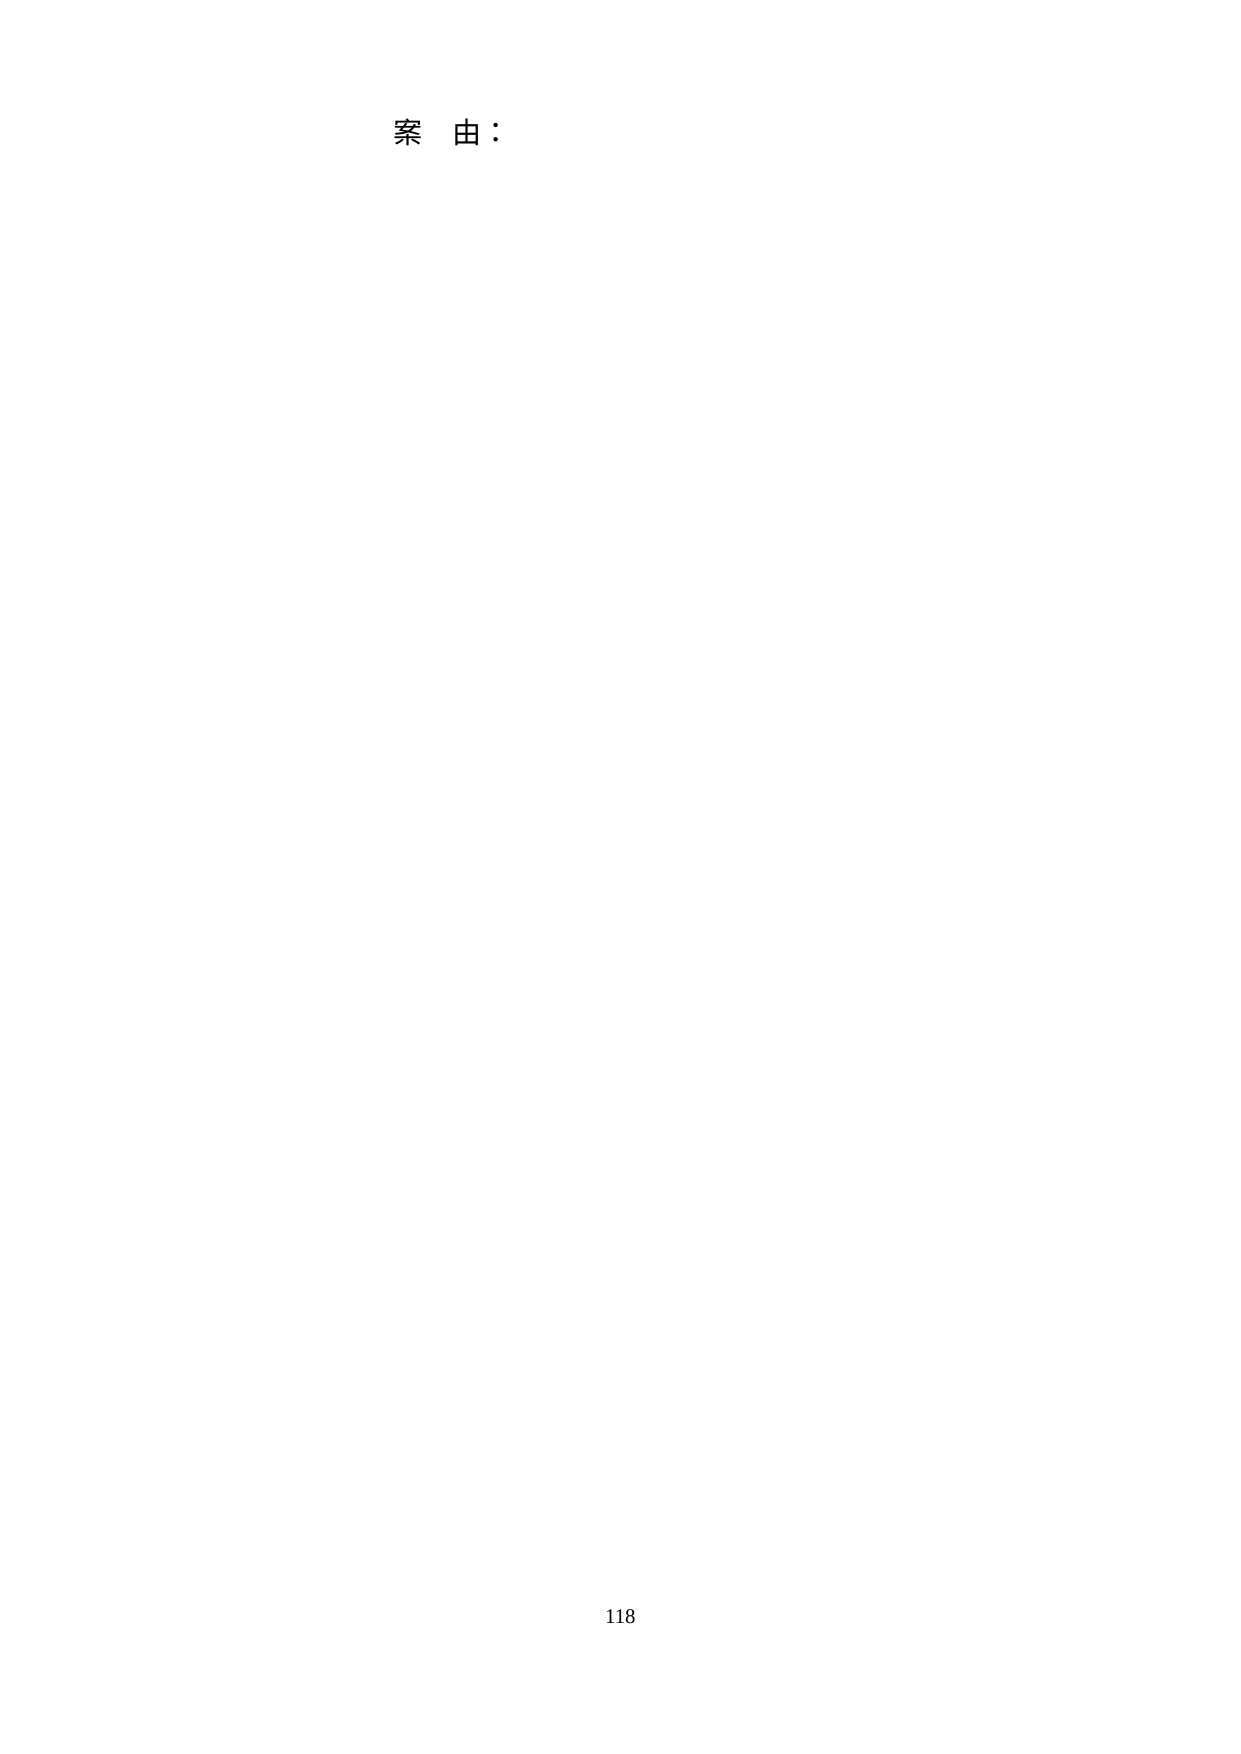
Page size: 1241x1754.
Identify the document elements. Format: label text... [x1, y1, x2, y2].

text 案 由： [394, 89, 1053, 152]
